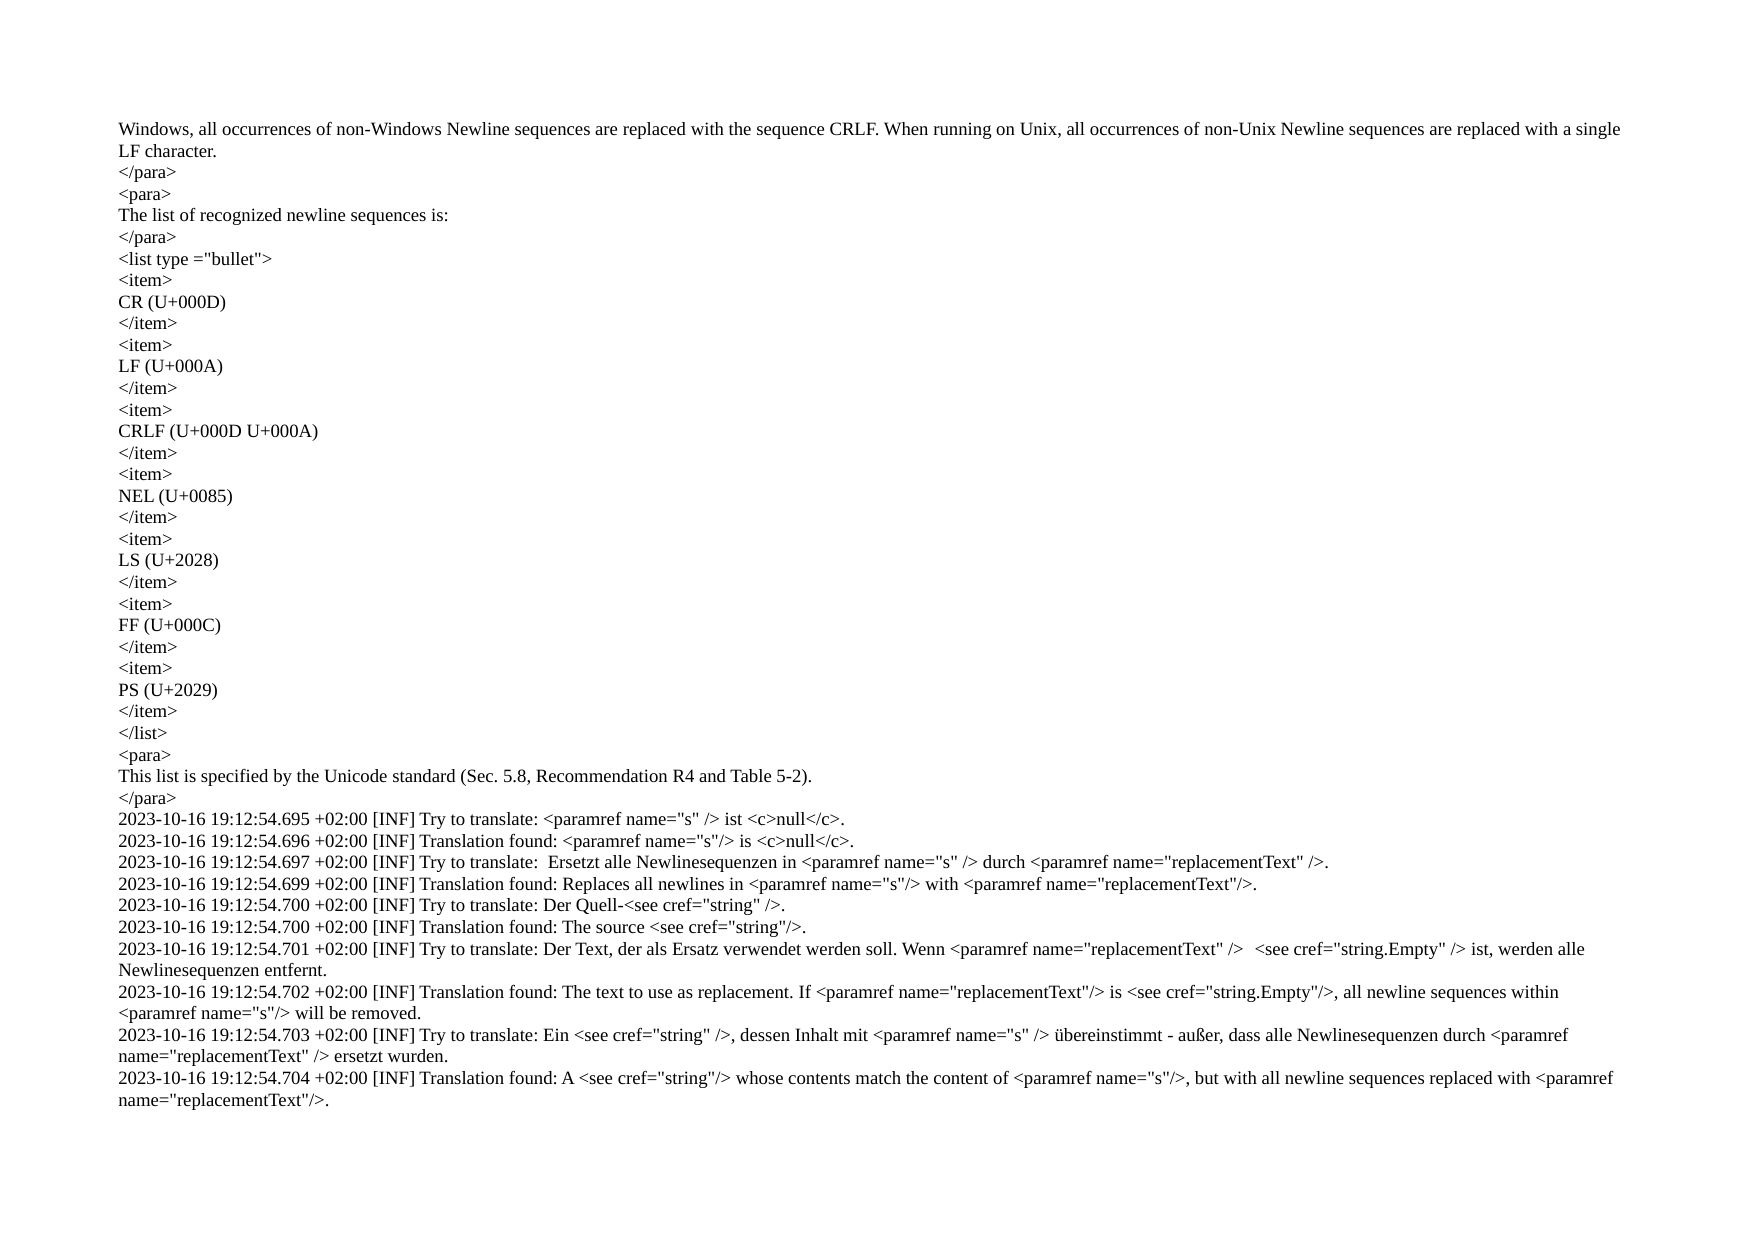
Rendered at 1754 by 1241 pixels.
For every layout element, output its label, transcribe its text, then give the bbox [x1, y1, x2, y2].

text 2023-10-16 19:12:54.703 +02:00 [INF] Try to translate: Ein <see cref="string" />, dessen Inhalt mit <paramref name="s" /> übereinstimmt - außer, dass alle Newlinesequenzen durch <paramref name="replacementText" /> ersetzt wurden. [118, 1024, 1636, 1067]
text 2023-10-16 19:12:54.695 +02:00 [INF] Try to translate: <paramref name="s" /> ist <c>null</c>. [118, 808, 1636, 830]
text 2023-10-16 19:12:54.699 +02:00 [INF] Translation found: Replaces all newlines in <paramref name="s"/> with <paramref name="replacementText"/>. [118, 873, 1636, 894]
text 2023-10-16 19:12:54.700 +02:00 [INF] Translation found: The source <see cref="string"/>. [118, 916, 1636, 937]
text 2023-10-16 19:12:54.704 +02:00 [INF] Translation found: A <see cref="string"/> whose contents match the content of <paramref name="s"/>, but with all newline sequences replaced with <paramref name="replacementText"/>. [118, 1067, 1636, 1110]
text 2023-10-16 19:12:54.697 +02:00 [INF] Try to translate: Ersetzt alle Newlinesequenzen in <paramref name="s" /> durch <paramref name="replacementText" />. [118, 851, 1636, 873]
text 2023-10-16 19:12:54.700 +02:00 [INF] Try to translate: Der Quell-<see cref="string" />. [118, 894, 1636, 916]
text 2023-10-16 19:12:54.702 +02:00 [INF] Translation found: The text to use as replacement. If <paramref name="replacementText"/> is <see cref="string.Empty"/>, all newline sequences within <paramref name="s"/> will be removed. [118, 981, 1636, 1024]
text 2023-10-16 19:12:54.696 +02:00 [INF] Translation found: <paramref name="s"/> is <c>null</c>. [118, 830, 1636, 851]
text 2023-10-16 19:12:54.701 +02:00 [INF] Try to translate: Der Text, der als Ersatz verwendet werden soll. Wenn <paramref name="replacementText" /> <see cref="string.Empty" /> ist, werden alle Newlinesequenzen entfernt. [118, 937, 1636, 981]
text Windows, all occurrences of non-Windows Newline sequences are replaced with the sequence CRLF. When running on Unix, all occurrences of non-Unix Newline sequences are replaced with a single LF character. </para> <para> The list of recognized newline sequences is: </para> <list type ="bullet"> <item> CR (U+000D) </item> <item> LF (U+000A) </item> <item> CRLF (U+000D U+000A) </item> <item> NEL (U+0085) </item> <item> LS (U+2028) </item> <item> FF (U+000C) </item> <item> PS (U+2029) </item> </list> <para> This list is specified by the Unicode standard (Sec. 5.8, Recommendation R4 and Table 5-2). </para> [118, 118, 1636, 808]
